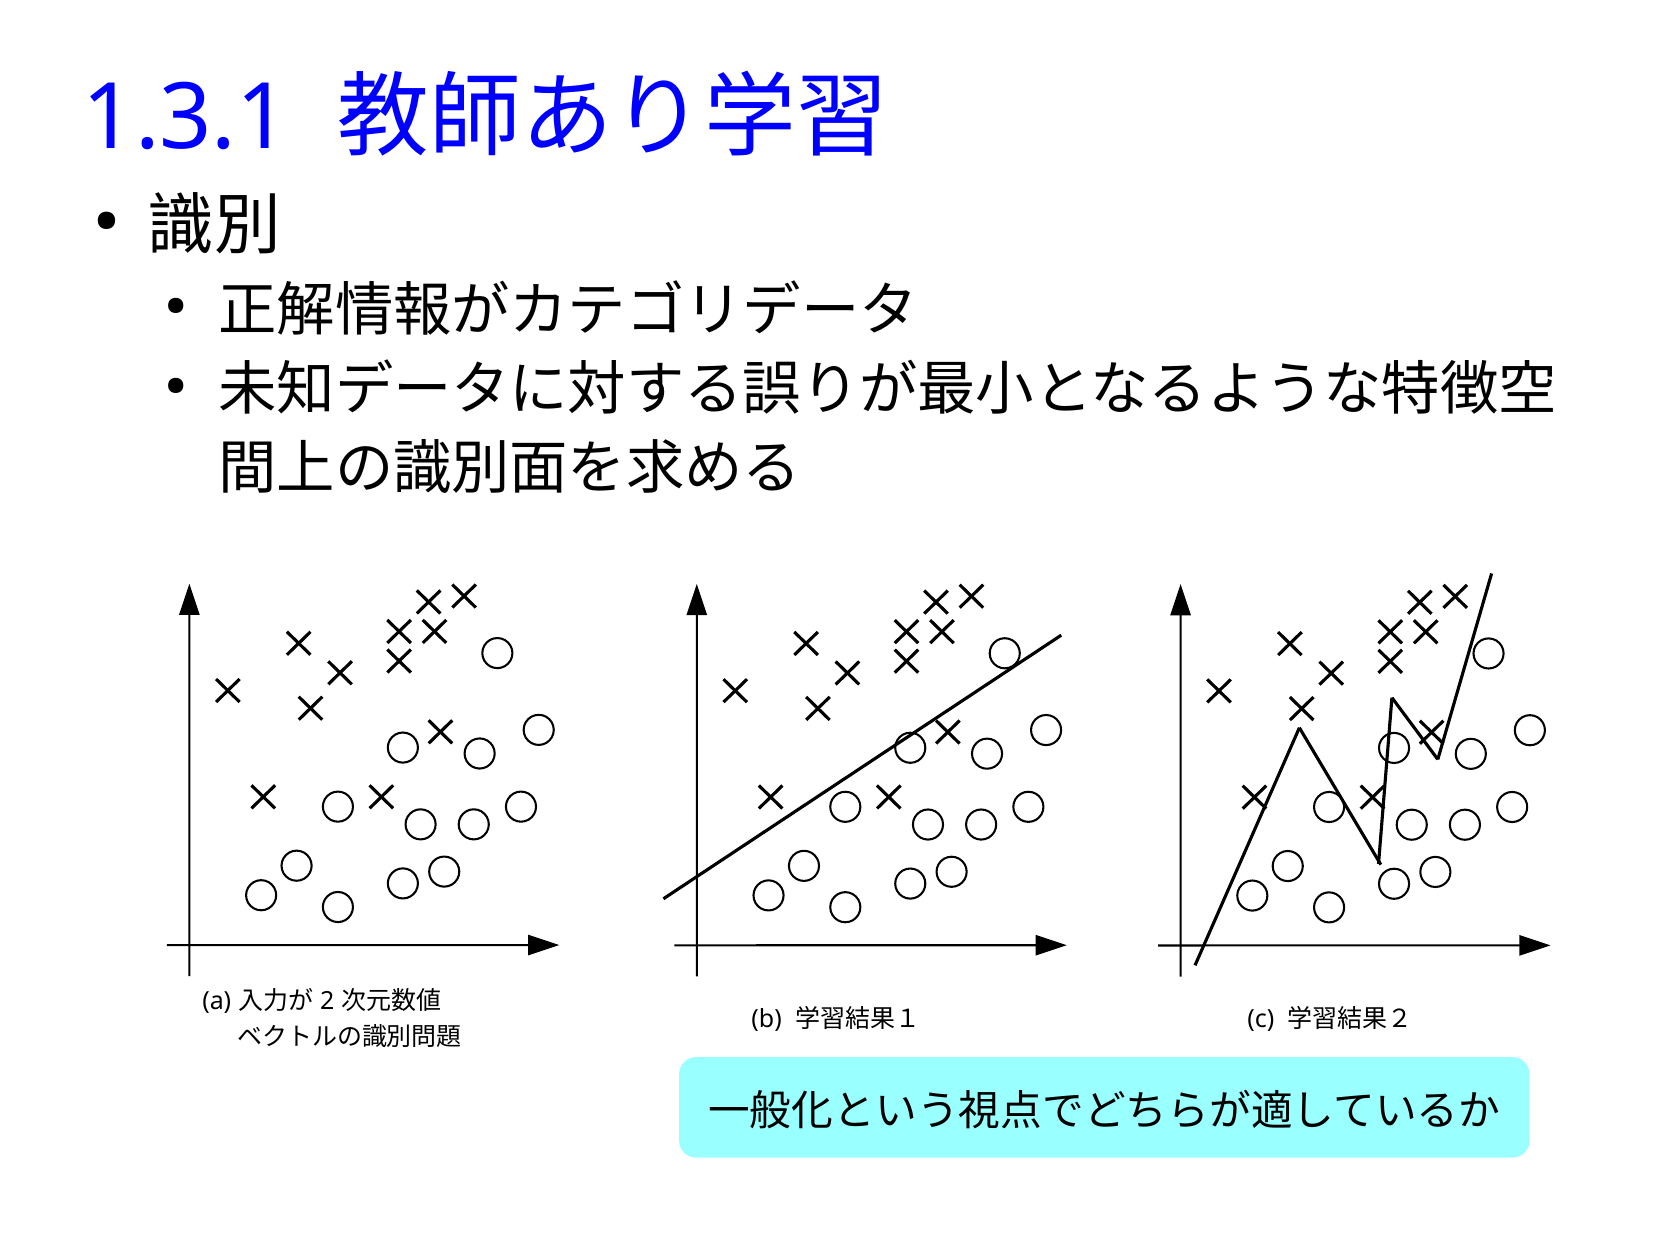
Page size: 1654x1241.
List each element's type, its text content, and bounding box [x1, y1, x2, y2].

text_box (c) 学習結果２ [1232, 991, 1476, 1051]
text_box (b) 学習結果１ [736, 990, 980, 1051]
text_box (a)入力が2次元数値 ベクトルの識別問題 [187, 973, 541, 1063]
list 識別 正解情報がカテゴリデータ 未知データに対する誤りが最小となるような特徴空間上の識別面を求める [76, 177, 1565, 975]
title 1.3.1 教師あり学習 [82, 44, 1571, 183]
text_box 一般化という視点でどちらが適しているか [679, 1057, 1530, 1158]
